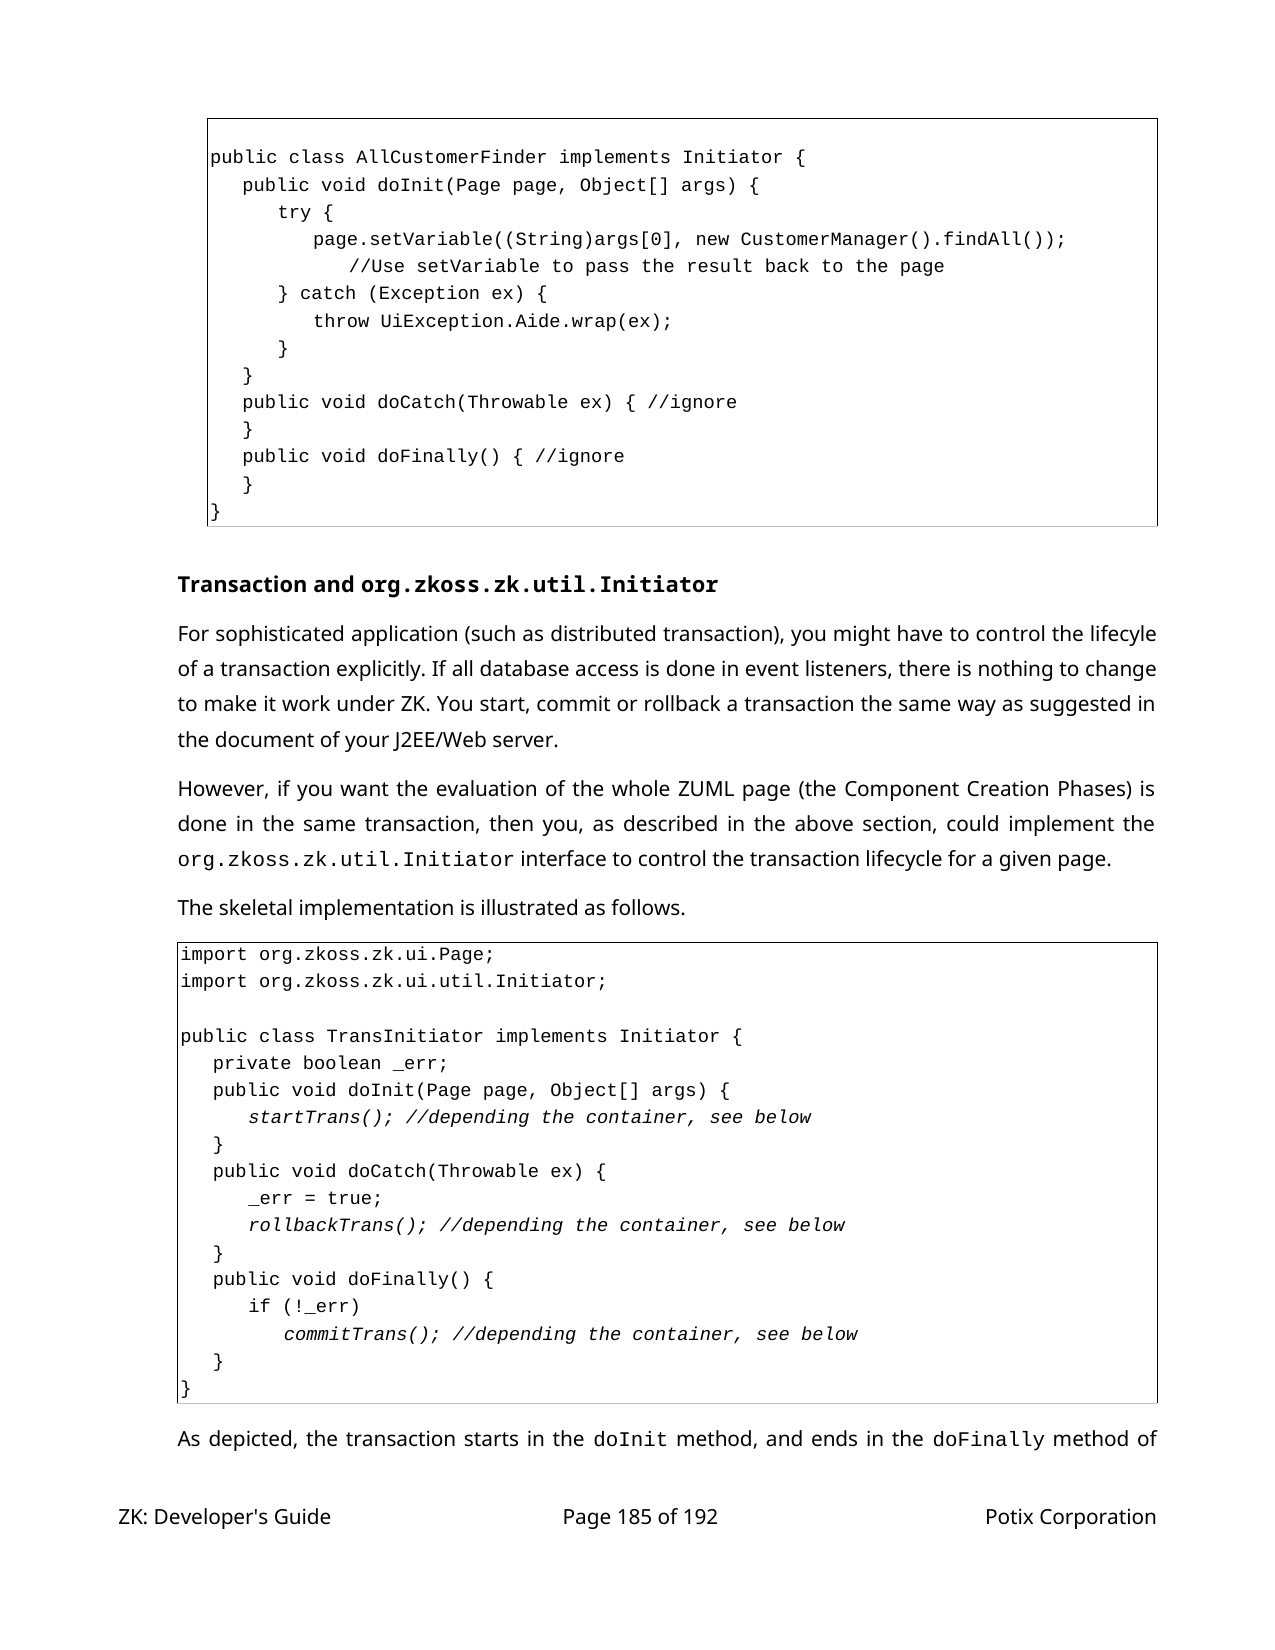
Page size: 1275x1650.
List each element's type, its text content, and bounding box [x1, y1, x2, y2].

text try { [208, 200, 1157, 224]
text } [178, 1376, 1157, 1403]
text For sophisticated application (such as distributed transaction), you might have to control the lifecyle of a transaction explicitly. If all database access is done in event listeners, there is nothing to change to make it work under ZK. You start, commit or rollback a transaction the same way as suggested in the document of your J2EE/Web server. [177, 619, 1157, 753]
text public void doFinally() { //ignore [208, 444, 1157, 469]
text page.setVariable((String)args[0], new CustomerManager().findAll()); [208, 227, 1157, 251]
text } public void doFinally() { [178, 1241, 1157, 1291]
text commitTrans(); //depending the container, see below [178, 1321, 1157, 1346]
text } [178, 1349, 1157, 1373]
text } [208, 417, 1157, 441]
text } [208, 336, 1157, 360]
subtitle Transaction and org.zkoss.zk.util.Initiator [177, 568, 1157, 598]
text if (!_err) [178, 1294, 1157, 1318]
text public void doInit(Page page, Object[] args) { [208, 172, 1157, 197]
text rollbackTrans(); //depending the container, see below [178, 1213, 1157, 1238]
text public class AllCustomerFinder implements Initiator { [208, 145, 1157, 169]
text } catch (Exception ex) { [208, 281, 1157, 306]
text The skeletal implementation is illustrated as follows. [177, 893, 1157, 921]
text import org.zkoss.zk.ui.Page; [178, 943, 1157, 966]
text public void doCatch(Throwable ex) { [178, 1159, 1157, 1183]
text //Use setVariable to pass the result back to the page [208, 254, 1157, 278]
text } [208, 363, 1157, 387]
text However, if you want the evaluation of the whole ZUML page (the Component Creation Phases) is done in the same transaction, then you, as described in the above section, could implement the org.zkoss.zk.util.Initiator interface to control the transaction lifecycle for a given page. [177, 774, 1157, 873]
text } [208, 472, 1157, 496]
text As depicted, the transaction starts in the doInit method, and ends in the doFinally method of [177, 1424, 1157, 1452]
text import org.zkoss.zk.ui.util.Initiator; [178, 969, 1157, 993]
text } [178, 1132, 1157, 1156]
text public class TransInitiator implements Initiator { [178, 1024, 1157, 1048]
text startTrans(); //depending the container, see below [178, 1104, 1157, 1129]
text _err = true; [178, 1186, 1157, 1210]
text } [208, 499, 1157, 526]
text public void doCatch(Throwable ex) { //ignore [208, 390, 1157, 414]
text private boolean _err; public void doInit(Page page, Object[] args) { [178, 1051, 1157, 1102]
text throw UiException.Aide.wrap(ex); [208, 308, 1157, 333]
